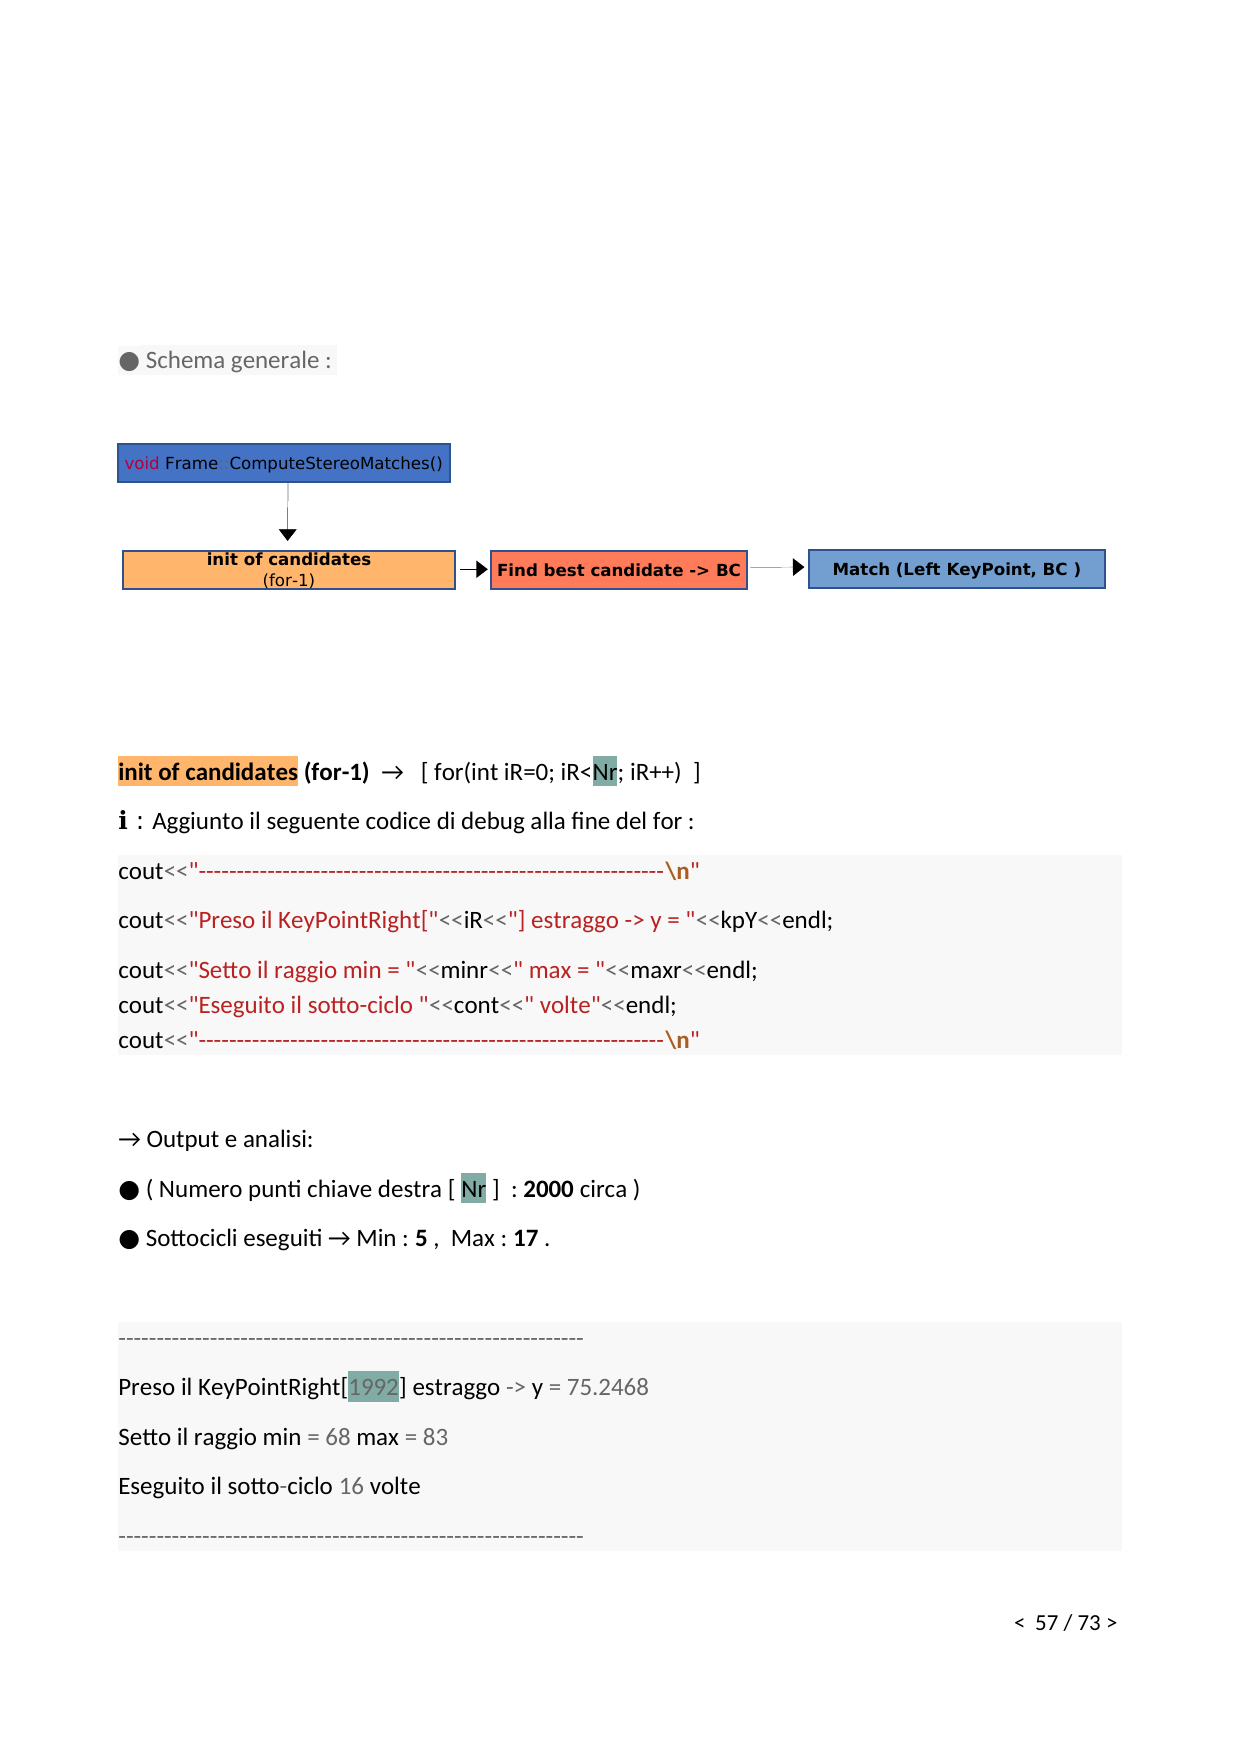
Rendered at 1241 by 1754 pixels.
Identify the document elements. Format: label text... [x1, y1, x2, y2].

text cout<<"Setto il raggio min = "<<minr<<" max = "<<maxr<<endl; cout<<"Eseguito il sotto-ciclo "<<cont<<" volte"<<endl; cout<<"-------------------------------------------------------------\n" [118, 954, 1122, 1055]
text ------------------------------------------------------------- [118, 1520, 1122, 1551]
text ℹ : Aggiunto il seguente codice di debug alla fine del for : [118, 806, 1122, 836]
text init of candidates (for-1) → [ for(int iR=0; iR<Nr; iR++) ] [118, 756, 1122, 786]
text ● ( Numero punti chiave destra [ Nr ] : 2000 circa ) [118, 1173, 1122, 1203]
text Preso il KeyPointRight[1992] estraggo -> y = 75.2468 [118, 1371, 1122, 1402]
text ● Schema generale : [118, 344, 1122, 375]
text → Output e analisi: [118, 1123, 1122, 1154]
text Eseguito il sotto-ciclo 16 volte [118, 1471, 1122, 1501]
text Setto il raggio min = 68 max = 83 [118, 1421, 1122, 1451]
text cout<<"Preso il KeyPointRight["<<iR<<"] estraggo -> y = "<<kpY<<endl; [118, 905, 1122, 935]
text ------------------------------------------------------------- [118, 1322, 1122, 1352]
text cout<<"-------------------------------------------------------------\n" [118, 855, 1122, 886]
text ● Sottocicli eseguiti → Min : 5 , Max : 17 . [118, 1223, 1122, 1253]
